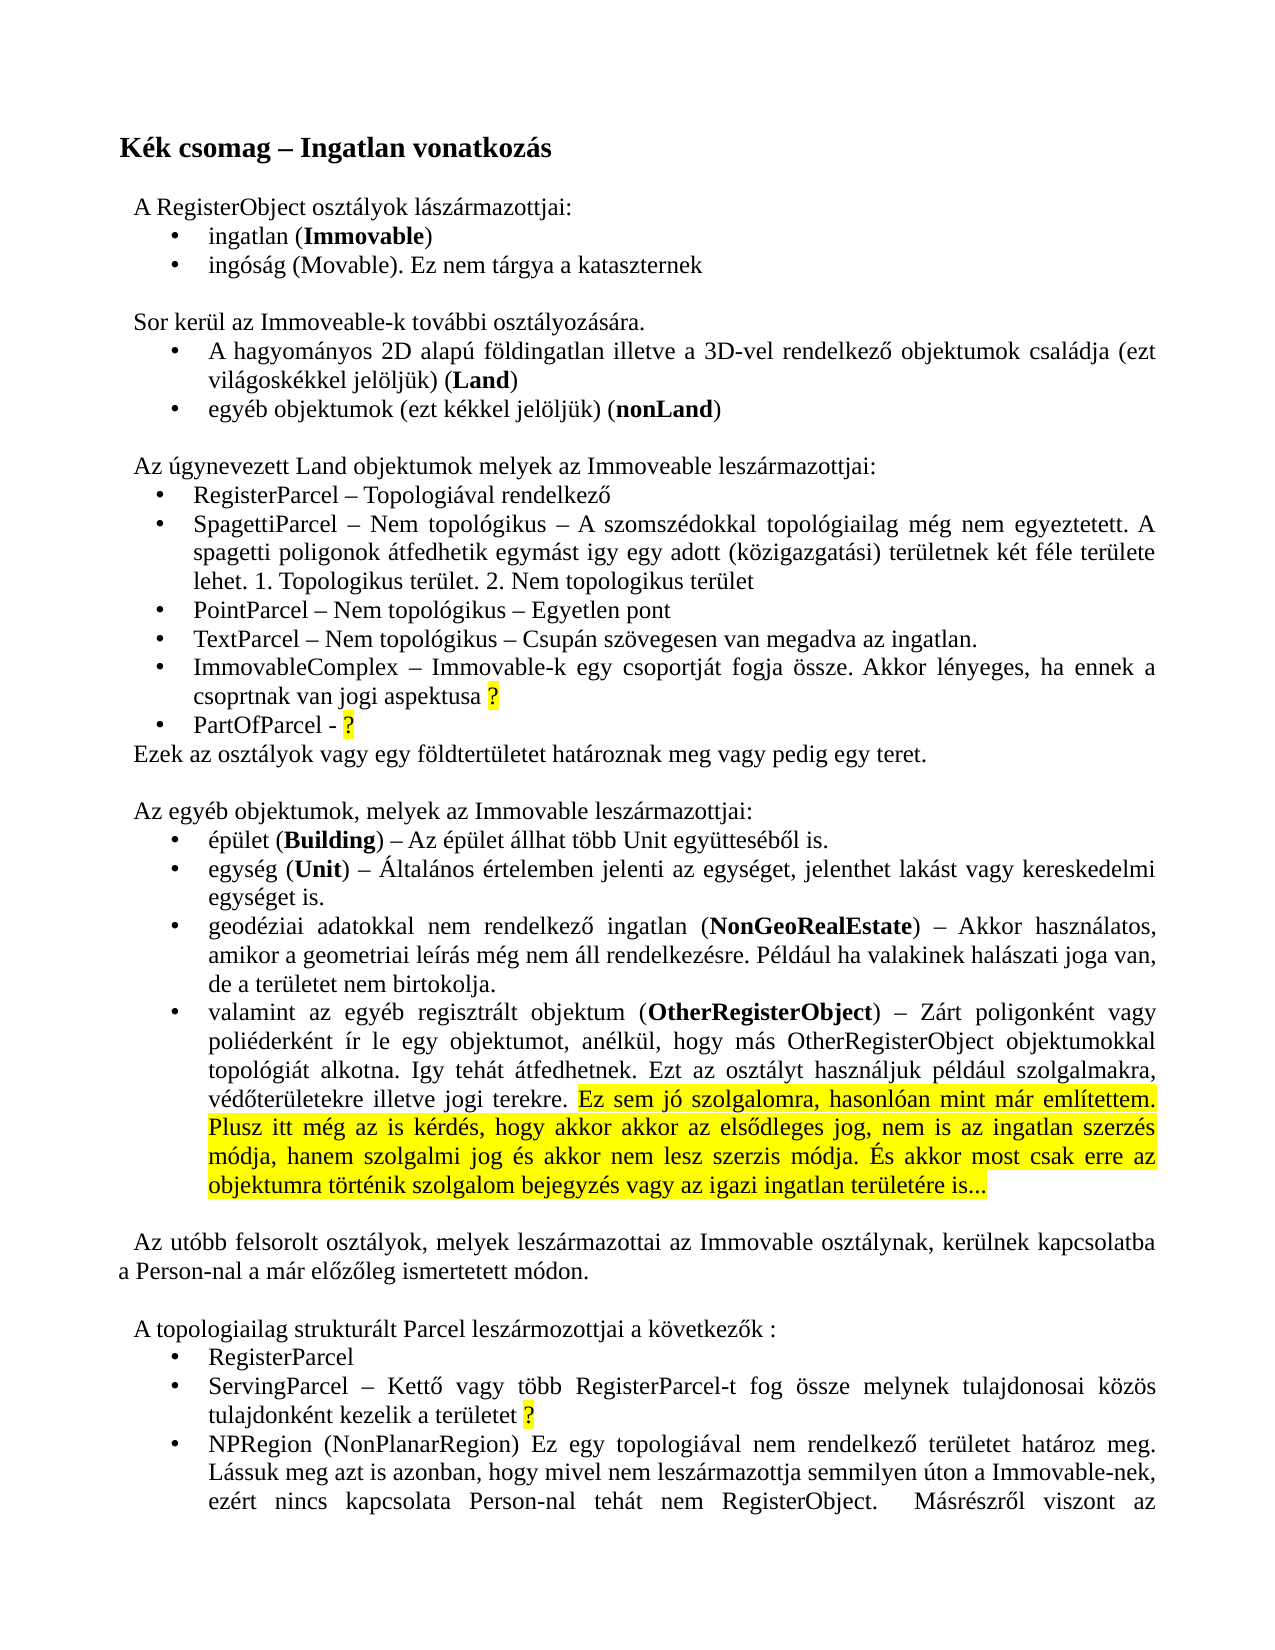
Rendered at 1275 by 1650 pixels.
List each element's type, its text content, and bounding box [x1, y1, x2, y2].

list PartOfParcel - ? [156, 710, 1157, 739]
list ServingParcel – Kettő vagy több RegisterParcel-t fog össze melynek tulajdonosai közös tulajdonként kezelik a területet ? [171, 1371, 1157, 1429]
list TextParcel – Nem topológikus – Csupán szövegesen van megadva az ingatlan. [156, 624, 1157, 652]
text Kék csomag – Ingatlan vonatkozás [118, 130, 1157, 164]
text A RegisterObject osztályok lászármazottjai: [118, 192, 1157, 221]
list épület (Building) – Az épület állhat több Unit együtteséből is. [171, 825, 1157, 854]
list SpagettiParcel – Nem topológikus – A szomszédokkal topológiailag még nem egyeztetett. A spagetti poligonok átfedhetik egymást igy egy adott (közigazgatási) területnek két féle területe lehet. 1. Topologikus terület. 2. Nem topologikus terület [156, 509, 1157, 595]
list RegisterParcel [171, 1342, 1157, 1371]
list NPRegion (NonPlanarRegion) Ez egy topologiával nem rendelkező területet határoz meg. Lássuk meg azt is azonban, hogy mivel nem leszármazottja semmilyen úton a Immovable-nek, ezért nincs kapcsolata Person-nal tehát nem RegisterObject. Másrészről viszont az [171, 1429, 1157, 1515]
list egység (Unit) – Általános értelemben jelenti az egységet, jelenthet lakást vagy kereskedelmi egységet is. [171, 854, 1157, 911]
text Az utóbb felsorolt osztályok, melyek leszármazottai az Immovable osztálynak, kerülnek kapcsolatba a Person-nal a már előzőleg ismertetett módon. [118, 1227, 1157, 1285]
list ingatlan (Immovable) [171, 221, 1157, 250]
list valamint az egyéb regisztrált objektum (OtherRegisterObject) – Zárt poligonként vagy poliéderként ír le egy objektumot, anélkül, hogy más OtherRegisterObject objektumokkal topológiát alkotna. Igy tehát átfedhetnek. Ezt az osztályt használjuk például szolgalmakra, védőterületekre illetve jogi terekre. Ez sem jó szolgalomra, hasonlóan mint már említettem. Plusz itt még az is kérdés, hogy akkor akkor az elsődleges jog, nem is az ingatlan szerzés módja, hanem szolgalmi jog és akkor nem lesz szerzis módja. És akkor most csak erre az objektumra történik szolgalom bejegyzés vagy az igazi ingatlan területére is... [171, 997, 1157, 1199]
list egyéb objektumok (ezt kékkel jelöljük) (nonLand) [171, 394, 1157, 422]
text Sor kerül az Immoveable-k további osztályozására. [118, 307, 1157, 336]
list RegisterParcel – Topologiával rendelkező [156, 480, 1157, 509]
list ingóság (Movable). Ez nem tárgya a kataszternek [171, 250, 1157, 279]
list A hagyományos 2D alapú földingatlan illetve a 3D-vel rendelkező objektumok családja (ezt világoskékkel jelöljük) (Land) [171, 336, 1157, 394]
text A topologiailag strukturált Parcel leszármozottjai a következők : [118, 1314, 1157, 1342]
list geodéziai adatokkal nem rendelkező ingatlan (NonGeoRealEstate) – Akkor használatos, amikor a geometriai leírás még nem áll rendelkezésre. Például ha valakinek halászati joga van, de a területet nem birtokolja. [171, 911, 1157, 997]
list PointParcel – Nem topológikus – Egyetlen pont [156, 595, 1157, 624]
list ImmovableComplex – Immovable-k egy csoportját fogja össze. Akkor lényeges, ha ennek a csoprtnak van jogi aspektusa ? [156, 652, 1157, 710]
text Az egyéb objektumok, melyek az Immovable leszármazottjai: [118, 796, 1157, 825]
text Az úgynevezett Land objektumok melyek az Immoveable leszármazottjai: [118, 451, 1157, 480]
text Ezek az osztályok vagy egy földtertületet határoznak meg vagy pedig egy teret. [118, 739, 1157, 767]
